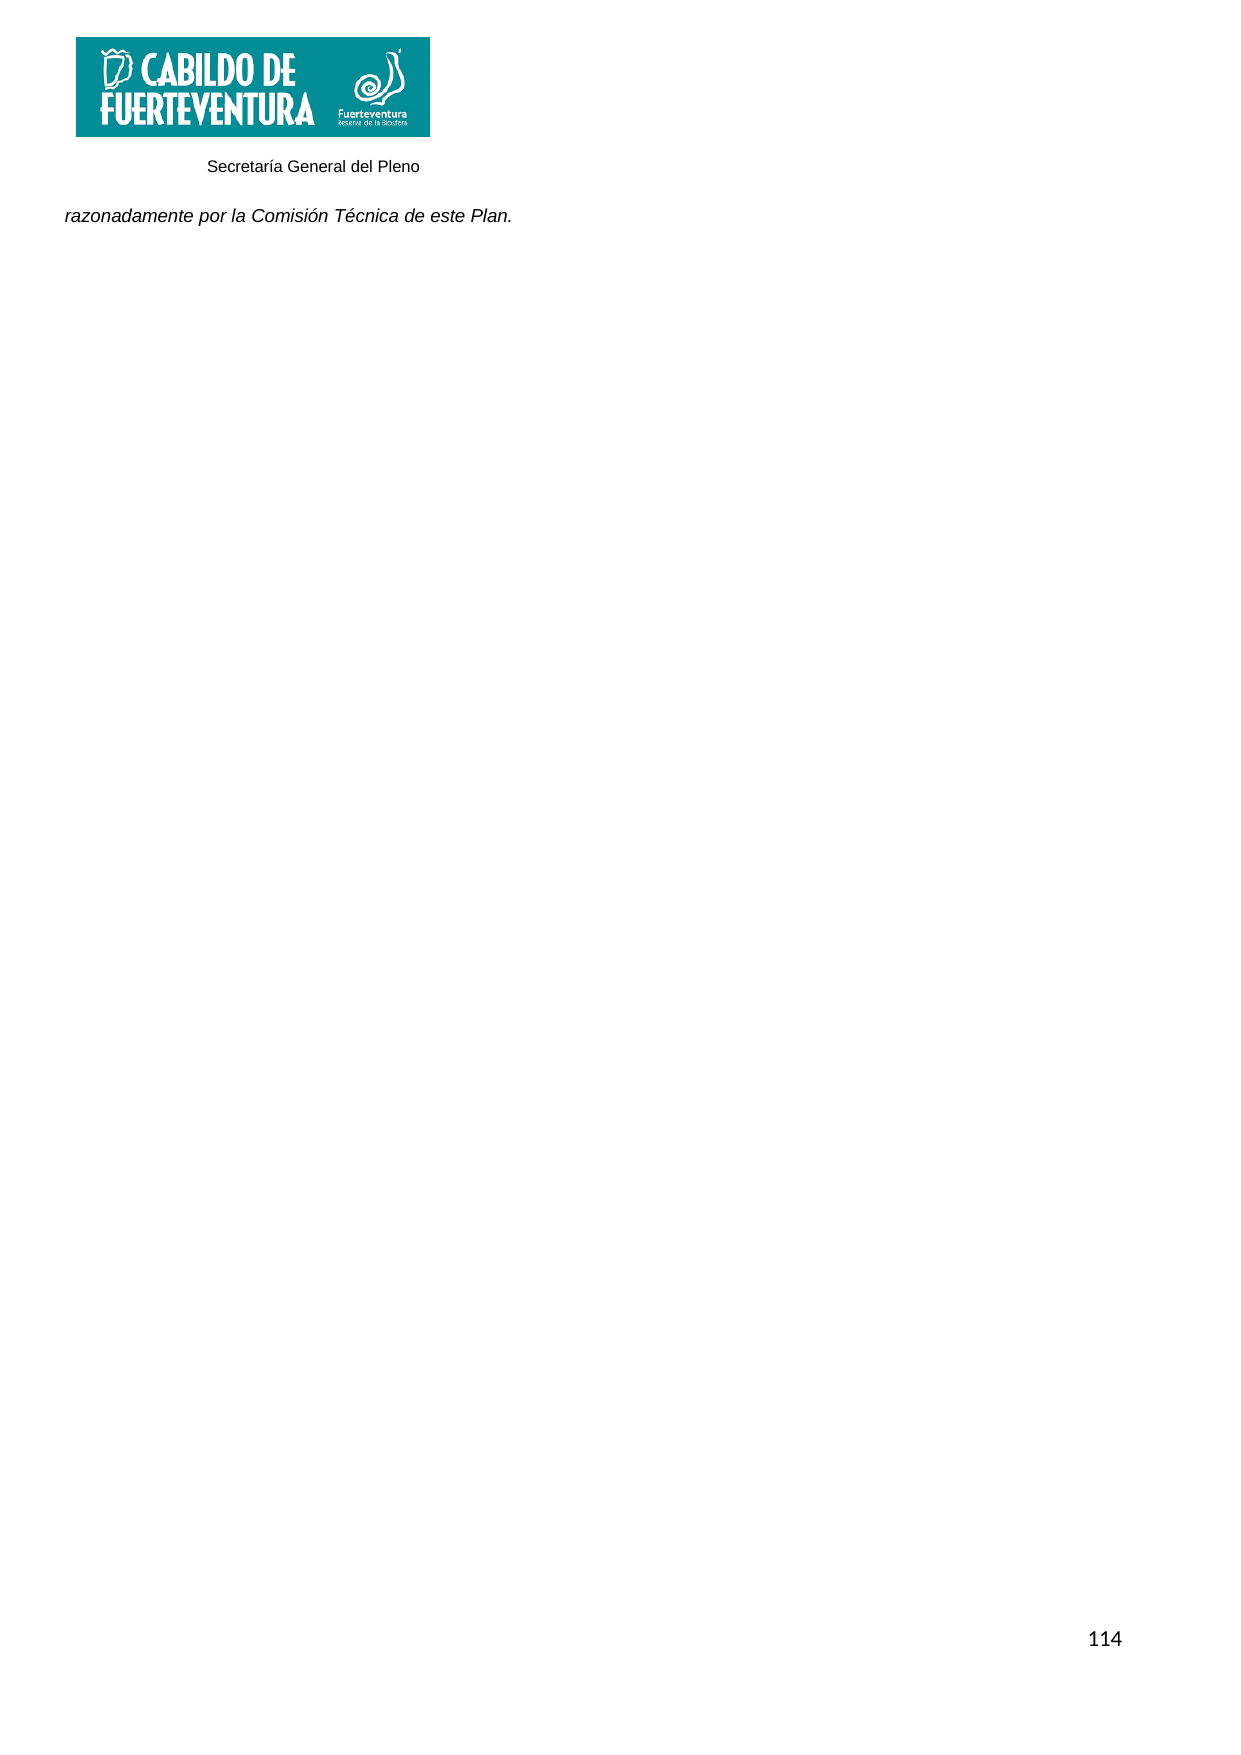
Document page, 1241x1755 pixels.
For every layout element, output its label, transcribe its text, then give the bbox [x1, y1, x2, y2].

text razonadamente por la Comisión Técnica de este Plan. [64, 204, 1123, 226]
